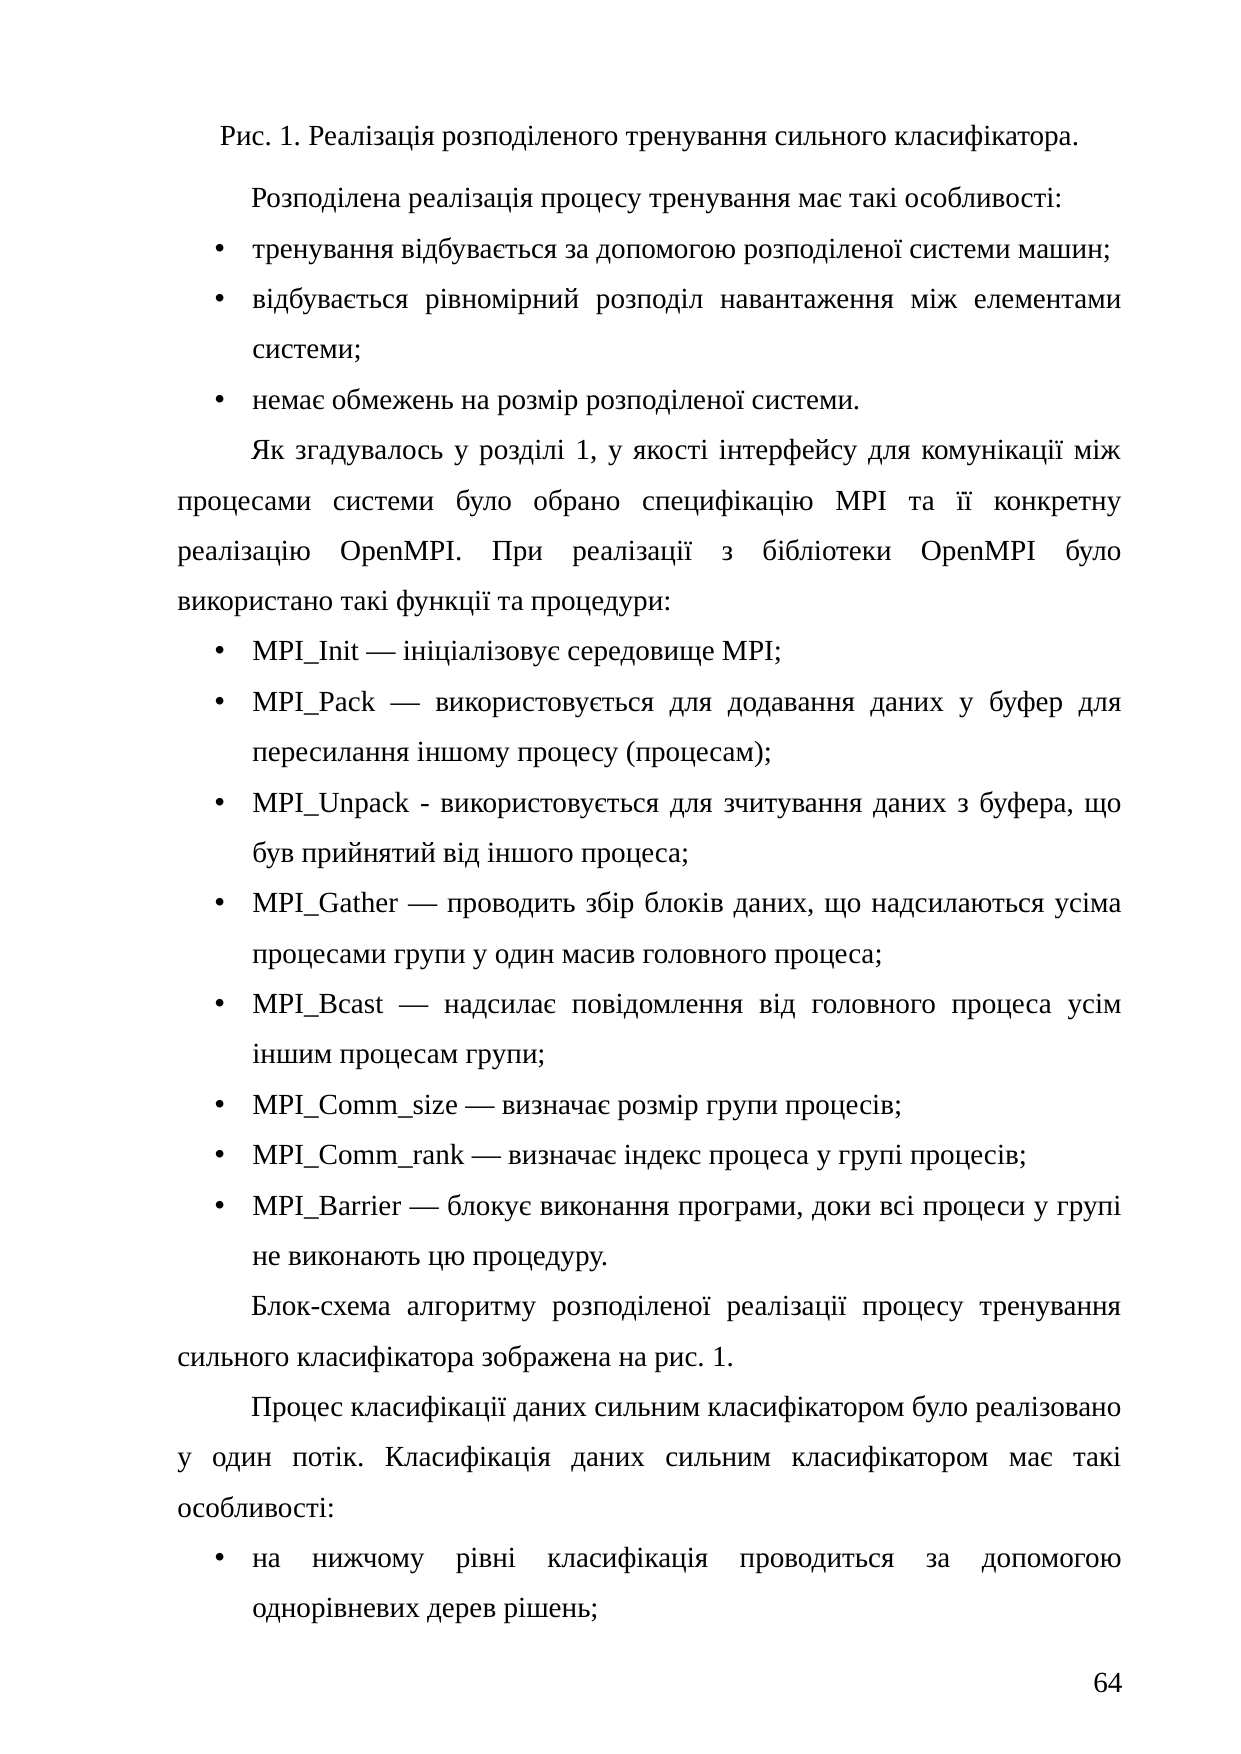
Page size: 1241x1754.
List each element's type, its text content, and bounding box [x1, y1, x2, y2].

list MPI_Barrier — блокує виконання програми, доки всі процеси у групі не виконають цю процедуру. [214, 1188, 1122, 1272]
text Розподілена реалізація процесу тренування має такі особливості: [177, 180, 1122, 214]
list MPI_Comm_size — визначає розмір групи процесів; [214, 1087, 1122, 1121]
list MPI_Bcast — надсилає повідомлення від головного процеса усім іншим процесам групи; [214, 986, 1122, 1070]
list MPI_Pack — використовується для додавання даних у буфер для пересилання іншому процесу (процесам); [214, 684, 1122, 768]
list MPI_Unpack - використовується для зчитування даних з буфера, що був прийнятий від іншого процеса; [214, 785, 1122, 869]
list MPI_Init — ініціалізовує середовище MPI; [214, 633, 1122, 667]
text Рис. 1. Реалізація розподіленого тренування сильного класифікатора. [177, 118, 1122, 152]
text Блок-схема алгоритму розподіленої реалізації процесу тренування сильного класифікатора зображена на рис. 1. [177, 1288, 1122, 1372]
list на нижчому рівні класифікація проводиться за допомогою однорівневих дерев рішень; [214, 1540, 1122, 1624]
text Як згадувалось у розділі 1, у якості інтерфейсу для комунікації між процесами системи було обрано специфікацію MPI та її конкретну реалізацію OpenMPI. При реалізації з бібліотеки OpenMPI було використано такі функції та процедури: [177, 432, 1122, 617]
list немає обмежень на розмір розподіленої системи. [214, 382, 1122, 416]
list MPI_Comm_rank — визначає індекс процеса у групі процесів; [214, 1137, 1122, 1171]
list MPI_Gather — проводить збір блоків даних, що надсилаються усіма процесами групи у один масив головного процеса; [214, 885, 1122, 969]
list тренування відбувається за допомогою розподіленої системи машин; [214, 231, 1122, 264]
list відбувається рівномірний розподіл навантаження між елементами системи; [214, 281, 1122, 365]
text Процес класифікації даних сильним класифікатором було реалізовано у один потік. Класифікація даних сильним класифікатором має такі особливості: [177, 1389, 1122, 1523]
